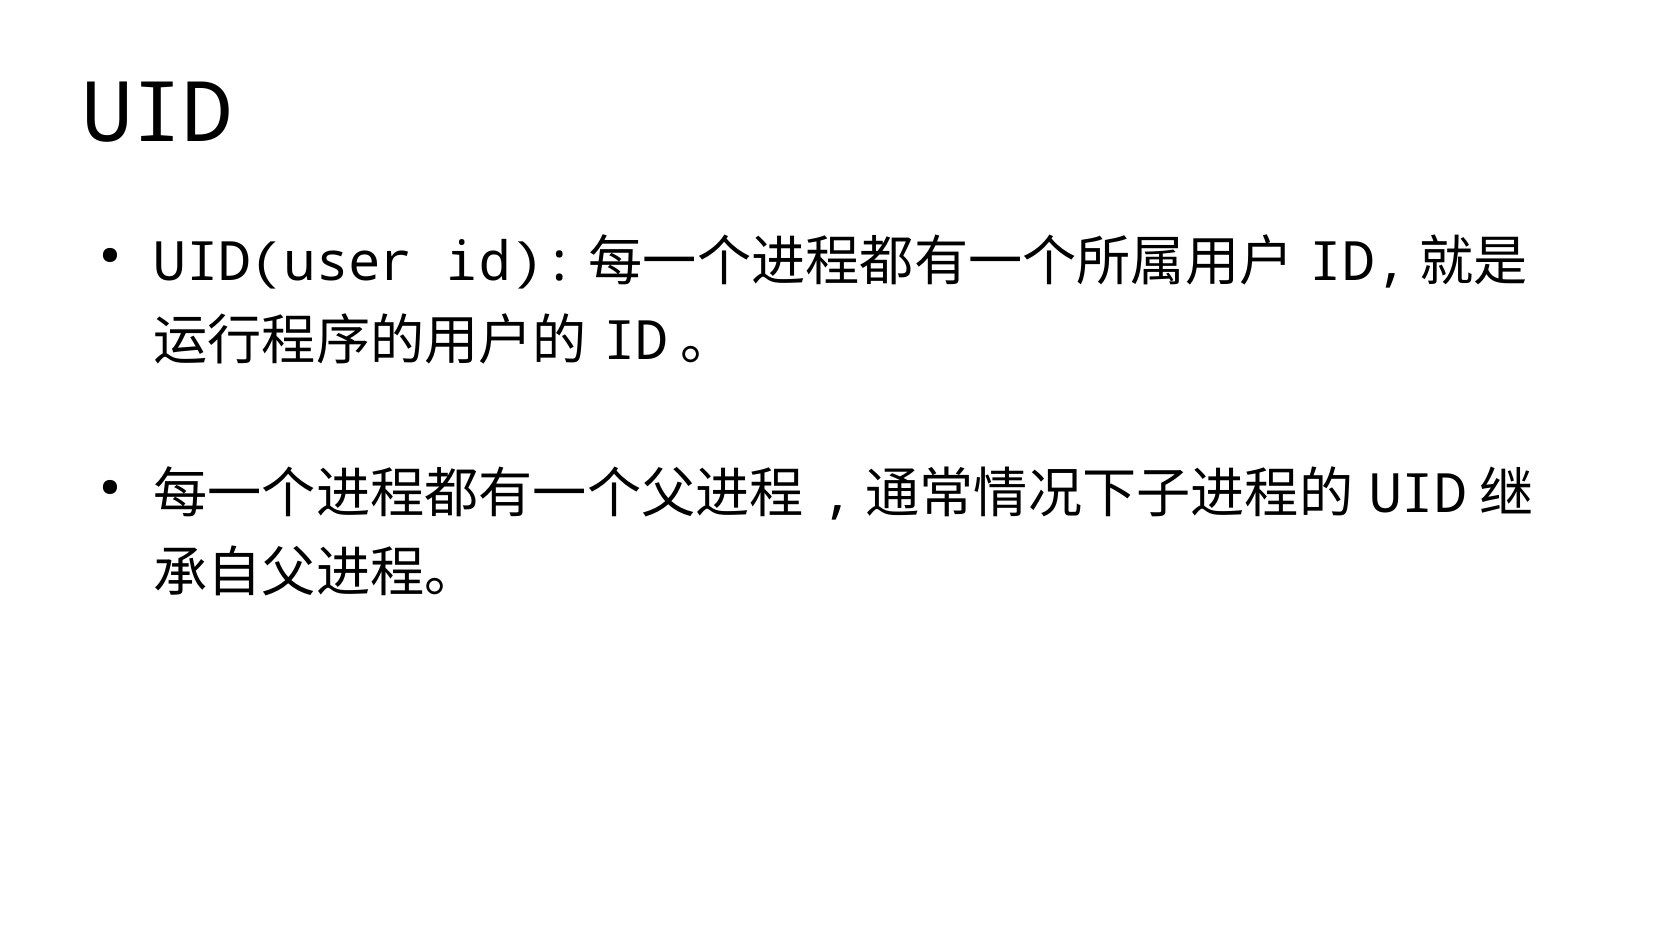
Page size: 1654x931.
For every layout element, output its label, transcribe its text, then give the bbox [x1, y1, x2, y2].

list UID(user id):每一个进程都有一个所属用户ID,就是运行程序的用户的ID。 每一个进程都有一个父进程,通常情况下子进程的UID继承自父进程。 [82, 217, 1571, 758]
title UID [82, 37, 1571, 189]
